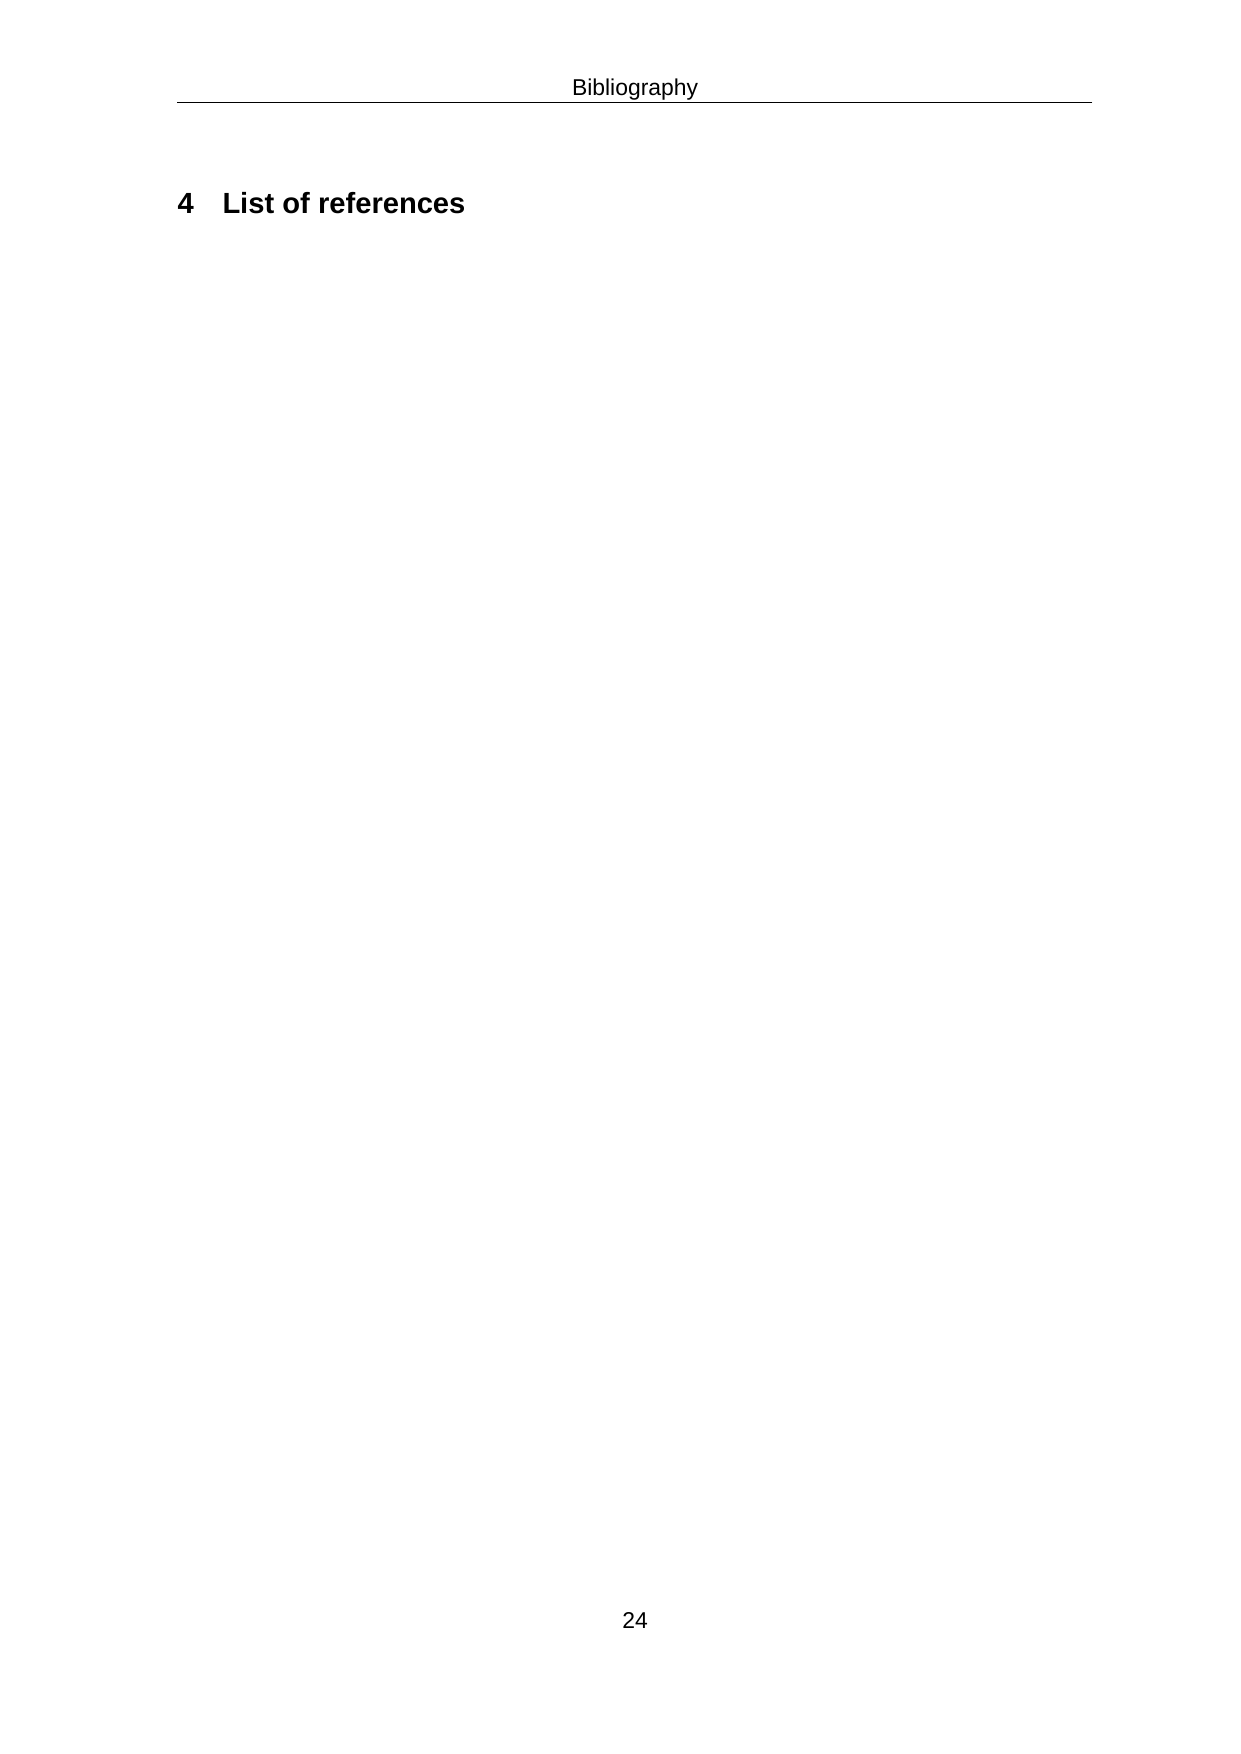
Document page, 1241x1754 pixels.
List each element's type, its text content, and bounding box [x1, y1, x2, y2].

subtitle List of references [177, 186, 1092, 220]
